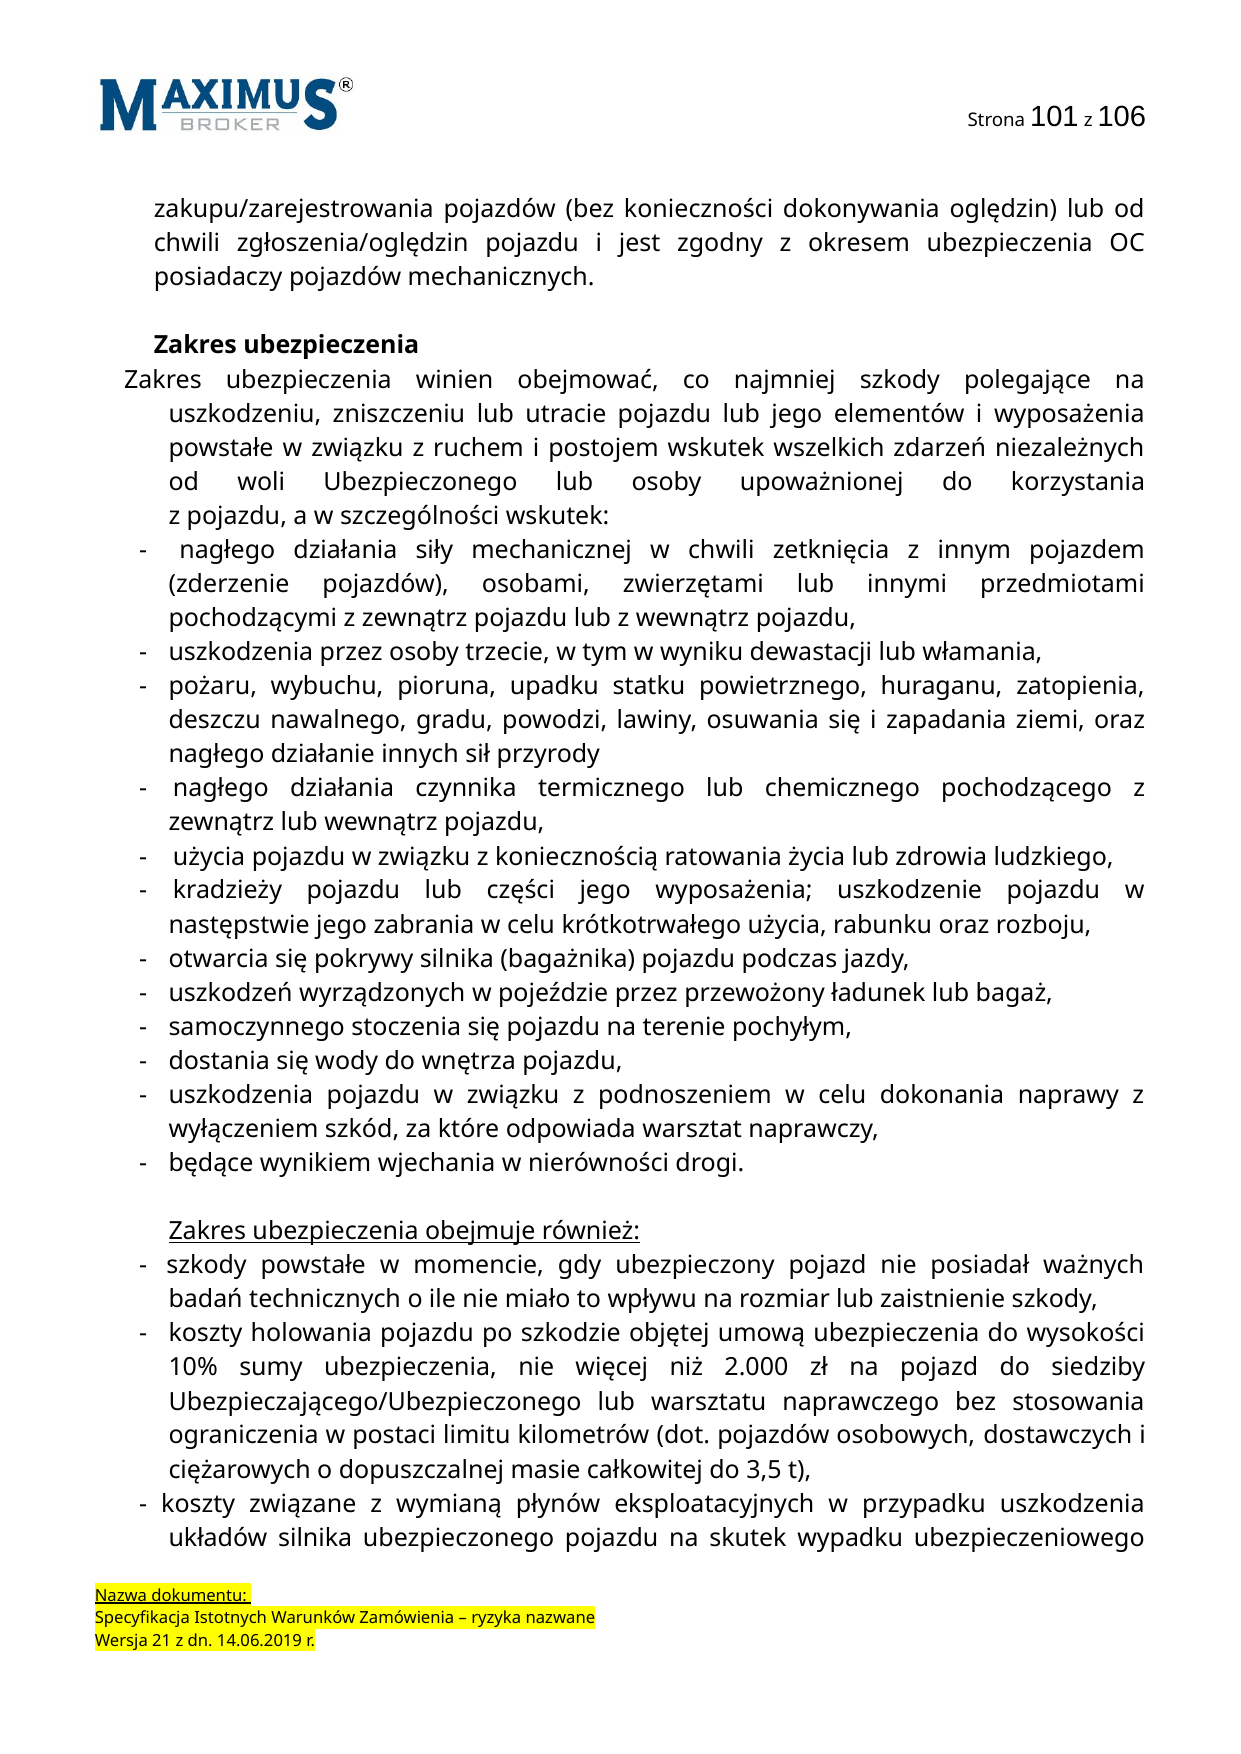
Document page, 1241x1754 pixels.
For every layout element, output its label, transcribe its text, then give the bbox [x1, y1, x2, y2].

text - uszkodzeń wyrządzonych w pojeździe przez przewożony ładunek lub bagaż, [139, 974, 1146, 1008]
text - samoczynnego stoczenia się pojazdu na terenie pochyłym, [139, 1008, 1146, 1042]
text - nagłego działania siły mechanicznej w chwili zetknięcia z innym pojazdem (zderzenie pojazdów), osobami, zwierzętami lub innymi przedmiotami pochodzącymi z zewnątrz pojazdu lub z wewnątrz pojazdu, [139, 532, 1146, 634]
text Zakres ubezpieczenia obejmuje również: [168, 1213, 1146, 1247]
text - szkody powstałe w momencie, gdy ubezpieczony pojazd nie posiadał ważnych badań technicznych o ile nie miało to wpływu na rozmiar lub zaistnienie szkody, [139, 1247, 1146, 1315]
text - uszkodzenia przez osoby trzecie, w tym w wyniku dewastacji lub włamania, [139, 634, 1146, 668]
text - będące wynikiem wjechania w nierówności drogi. [139, 1145, 1146, 1179]
picture [94, 73, 359, 135]
text - otwarcia się pokrywy silnika (bagażnika) pojazdu podczas jazdy, [139, 940, 1146, 974]
text - użycia pojazdu w związku z koniecznością ratowania życia lub zdrowia ludzkiego, [139, 838, 1146, 872]
text - dostania się wody do wnętrza pojazdu, [139, 1042, 1146, 1077]
text - nagłego działania czynnika termicznego lub chemicznego pochodzącego z zewnątrz lub wewnątrz pojazdu, [139, 770, 1146, 838]
text - uszkodzenia pojazdu w związku z podnoszeniem w celu dokonania naprawy z wyłączeniem szkód, za które odpowiada warsztat naprawczy, [139, 1077, 1146, 1145]
text - pożaru, wybuchu, pioruna, upadku statku powietrznego, huraganu, zatopienia, deszczu nawalnego, gradu, powodzi, lawiny, osuwania się i zapadania ziemi, oraz nagłego działanie innych sił przyrody [139, 668, 1146, 770]
text Zakres ubezpieczenia winien obejmować, co najmniej szkody polegające na uszkodzeniu, zniszczeniu lub utracie pojazdu lub jego elementów i wyposażenia powstałe w związku z ruchem i postojem wskutek wszelkich zdarzeń niezależnych od woli Ubezpieczonego lub osoby upoważnionej do korzystania z pojazdu, a w szczególności wskutek: [124, 361, 1146, 532]
text zakupu/zarejestrowania pojazdów (bez konieczności dokonywania oględzin) lub od chwili zgłoszenia/oględzin pojazdu i jest zgodny z okresem ubezpieczenia OC posiadaczy pojazdów mechanicznych. [153, 191, 1146, 293]
text Zakres ubezpieczenia [153, 327, 1146, 361]
text - koszty holowania pojazdu po szkodzie objętej umową ubezpieczenia do wysokości 10% sumy ubezpieczenia, nie więcej niż 2.000 zł na pojazd do siedziby Ubezpieczającego/Ubezpieczonego lub warsztatu naprawczego bez stosowania ograniczenia w postaci limitu kilometrów (dot. pojazdów osobowych, dostawczych i ciężarowych o dopuszczalnej masie całkowitej do 3,5 t), [139, 1315, 1146, 1485]
text - kradzieży pojazdu lub części jego wyposażenia; uszkodzenie pojazdu w następstwie jego zabrania w celu krótkotrwałego użycia, rabunku oraz rozboju, [139, 872, 1146, 940]
text - koszty związane z wymianą płynów eksploatacyjnych w przypadku uszkodzenia układów silnika ubezpieczonego pojazdu na skutek wypadku ubezpieczeniowego [139, 1485, 1146, 1553]
